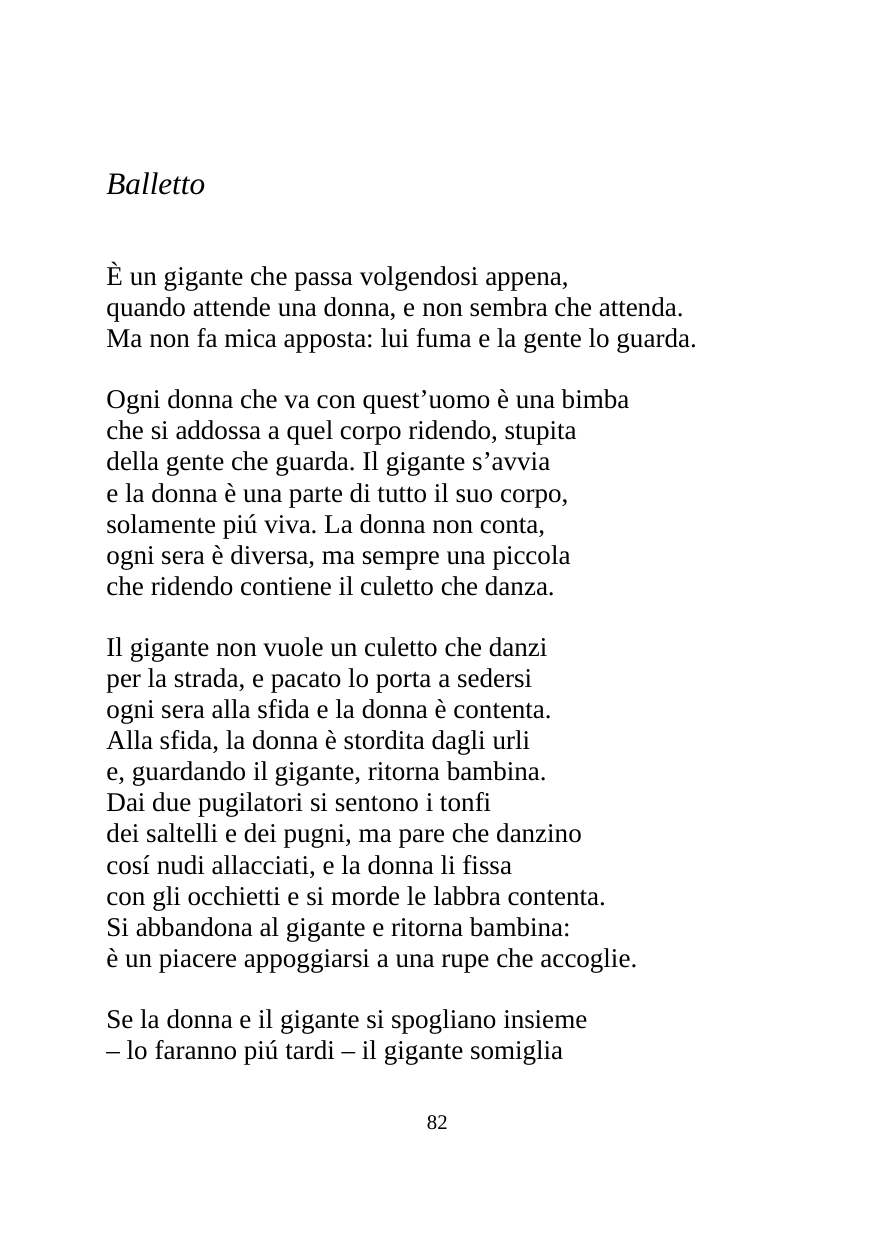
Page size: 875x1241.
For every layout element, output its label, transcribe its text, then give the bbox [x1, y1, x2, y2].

subtitle Balletto [106, 165, 768, 201]
text Se la donna e il gigante si spogliano insieme – lo faranno piú tardi – il gigante somiglia [106, 1003, 768, 1065]
text È un gigante che passa volgendosi appena, quando attende una donna, e non sembra che attenda. Ma non fa mica apposta: lui fuma e la gente lo guarda. [106, 260, 768, 354]
text Il gigante non vuole un culetto che danzi per la strada, e pacato lo porta a sedersi ogni sera alla sfida e la donna è contenta. Alla sfida, la donna è stordita dagli urli e, guardando il gigante, ritorna bambina. Dai due pugilatori si sentono i tonfi dei saltelli e dei pugni, ma pare che danzino cosí nudi allacciati, e la donna li fissa con gli occhietti e si morde le labbra contenta. Si abbandona al gigante e ritorna bambina: è un piacere appoggiarsi a una rupe che accoglie. [106, 631, 768, 973]
text Ogni donna che va con quest’uomo è una bimba che si addossa a quel corpo ridendo, stupita della gente che guarda. Il gigante s’avvia e la donna è una parte di tutto il suo corpo, solamente piú viva. La donna non conta, ogni sera è diversa, ma sempre una piccola che ridendo contiene il culetto che danza. [106, 383, 768, 601]
